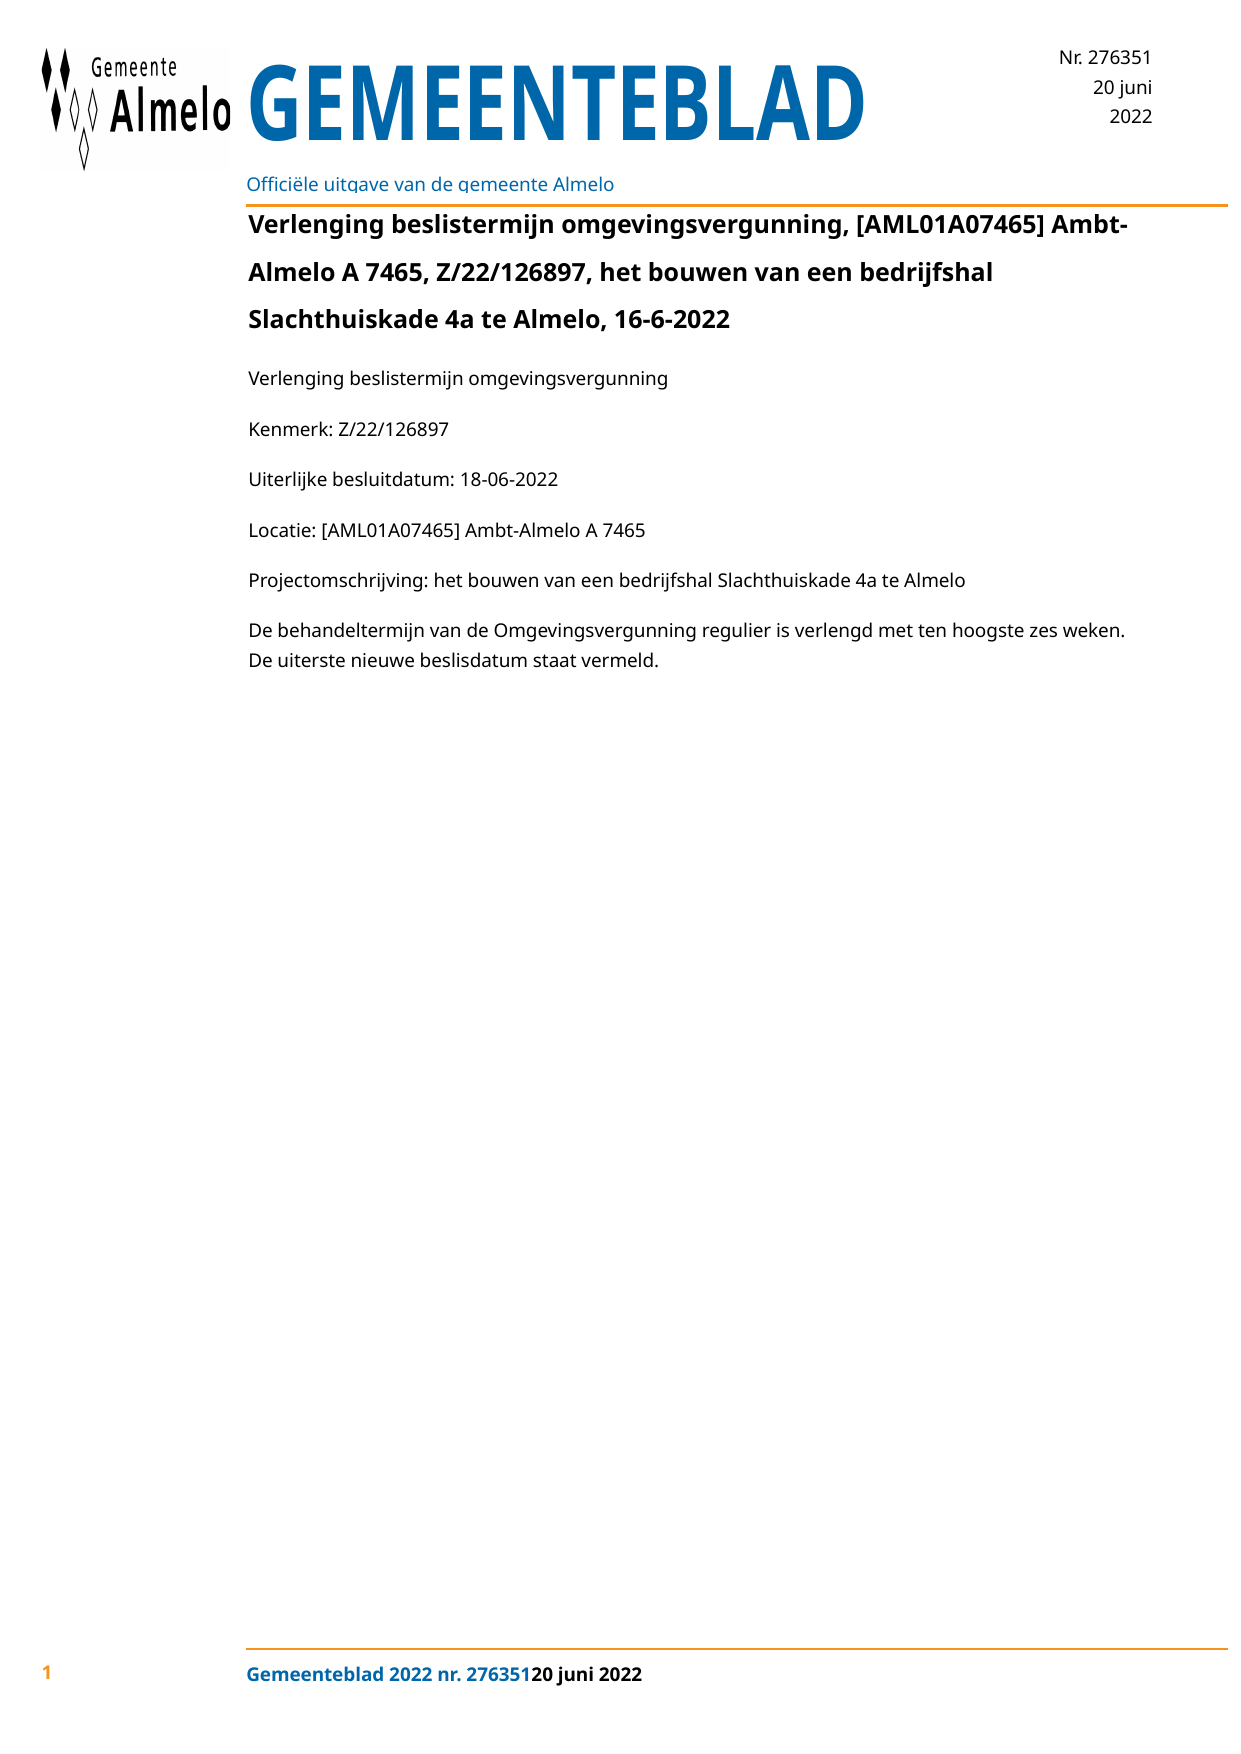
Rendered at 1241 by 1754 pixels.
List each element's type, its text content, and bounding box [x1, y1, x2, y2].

text Uiterlijke besluitdatum: 18-06-2022 [248, 466, 1152, 492]
picture [41, 47, 231, 172]
text Locatie: [AML01A07465] Ambt-Almelo A 7465 [248, 517, 1152, 542]
text Kenmerk: Z/22/126897 [248, 416, 1152, 442]
text Verlenging beslistermijn omgevingsvergunning [248, 366, 1152, 391]
text Verlenging beslistermijn omgevingsvergunning, [AML01A07465] Ambt-Almelo A 7465, Z/22/126897, het bouwen van een bedrijfshal Slachthuiskade 4a te Almelo, 16-6-2022 [248, 207, 1152, 336]
text Projectomschrijving: het bouwen van een bedrijfshal Slachthuiskade 4a te Almelo [248, 567, 1152, 593]
text De behandeltermijn van de Omgevingsvergunning regulier is verlengd met ten hoogste zes weken. De uiterste nieuwe beslisdatum staat vermeld. [248, 618, 1152, 673]
